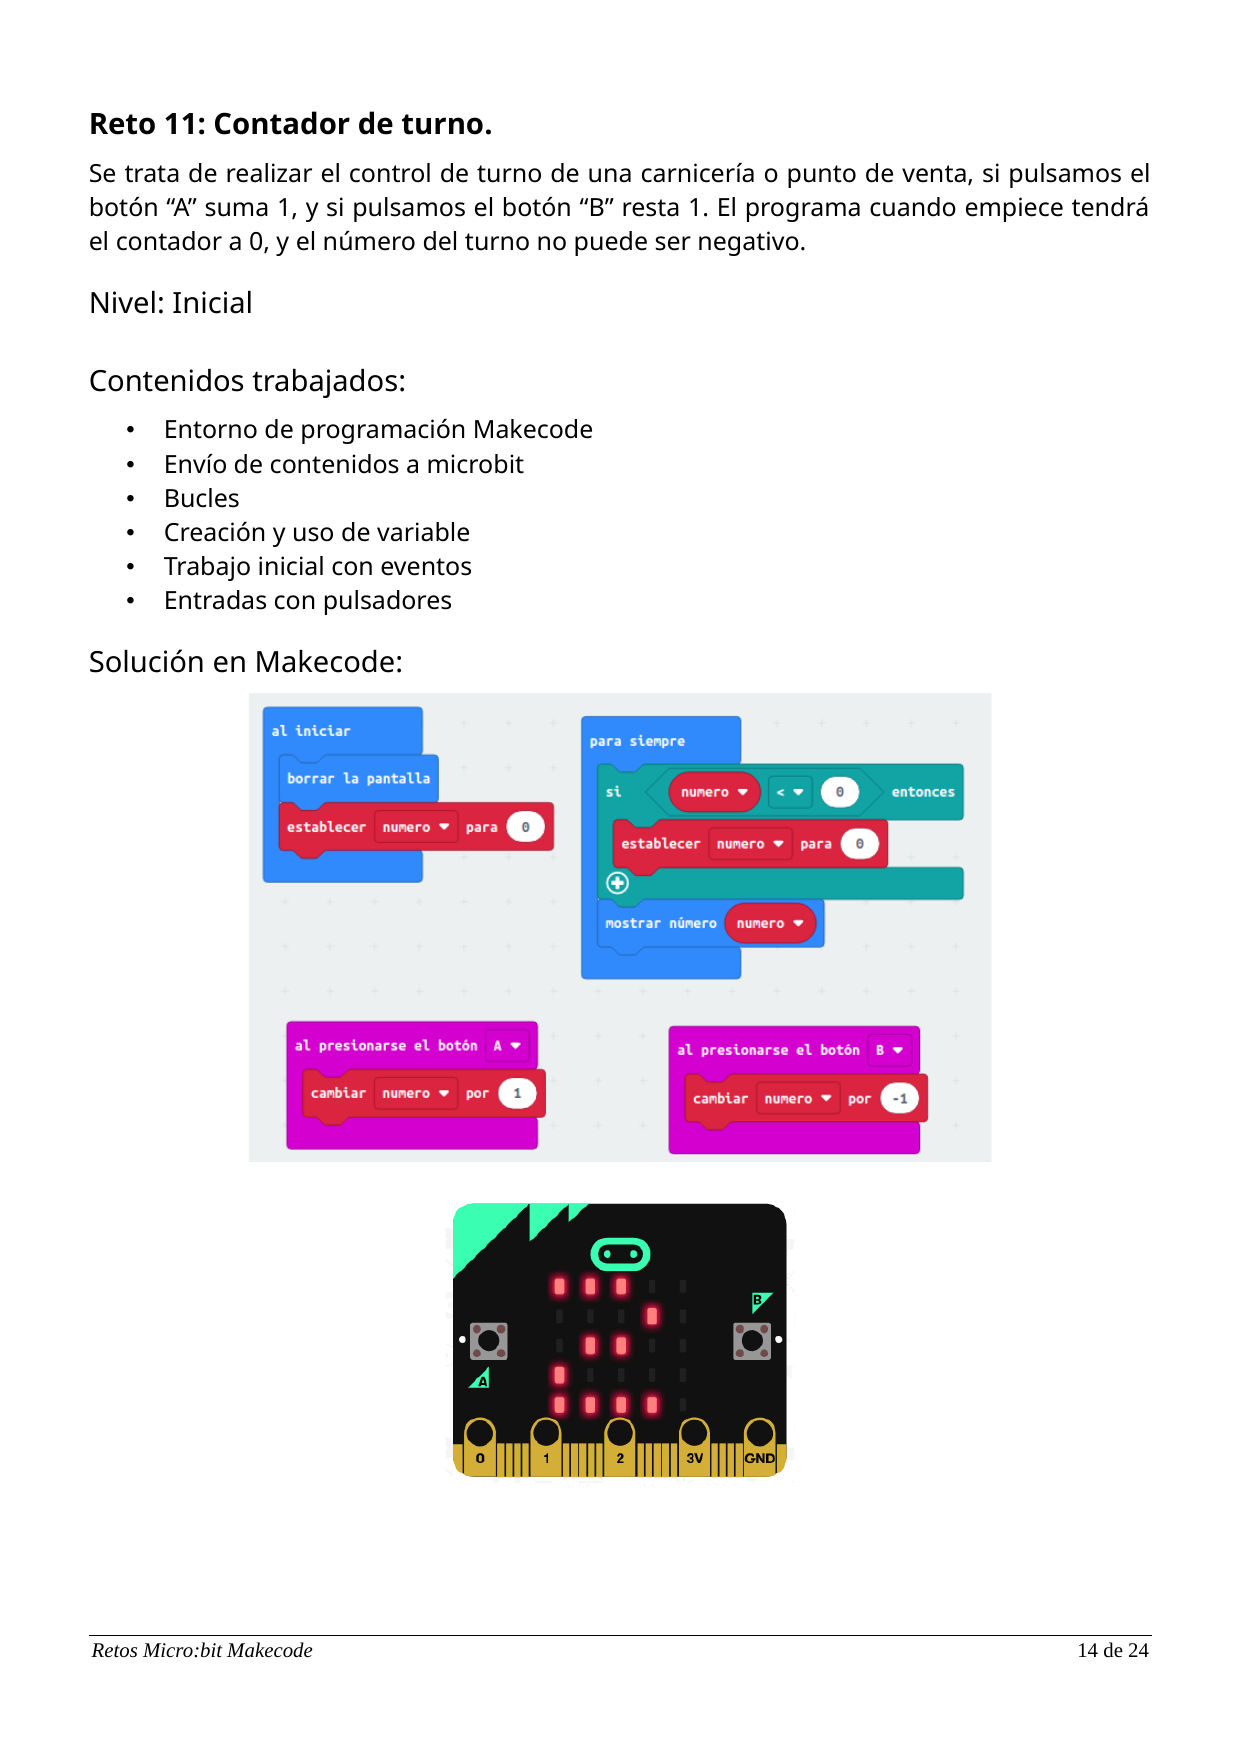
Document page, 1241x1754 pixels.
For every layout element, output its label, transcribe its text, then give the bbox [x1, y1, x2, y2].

subtitle Reto 11: Contador de turno. [88, 103, 1152, 143]
list Entradas con pulsadores [126, 582, 1152, 617]
list Entorno de programación Makecode [126, 412, 1152, 446]
subtitle Solución en Makecode: [88, 642, 1152, 681]
list Bucles [126, 480, 1152, 514]
text Se trata de realizar el control de turno de una carnicería o punto de venta, si pulsamos el botón “A” suma 1, y si pulsamos el botón “B” resta 1. El programa cuando empiece tendrá el contador a 0, y el número del turno no puede ser negativo. [88, 156, 1152, 258]
picture [248, 693, 992, 1162]
list Trabajo inicial con eventos [126, 548, 1152, 582]
picture [445, 1197, 795, 1483]
list Creación y uso de variable [126, 514, 1152, 548]
subtitle Contenidos trabajados: [88, 360, 1152, 400]
list Envío de contenidos a microbit [126, 446, 1152, 480]
subtitle Nivel: Inicial [88, 283, 1152, 322]
